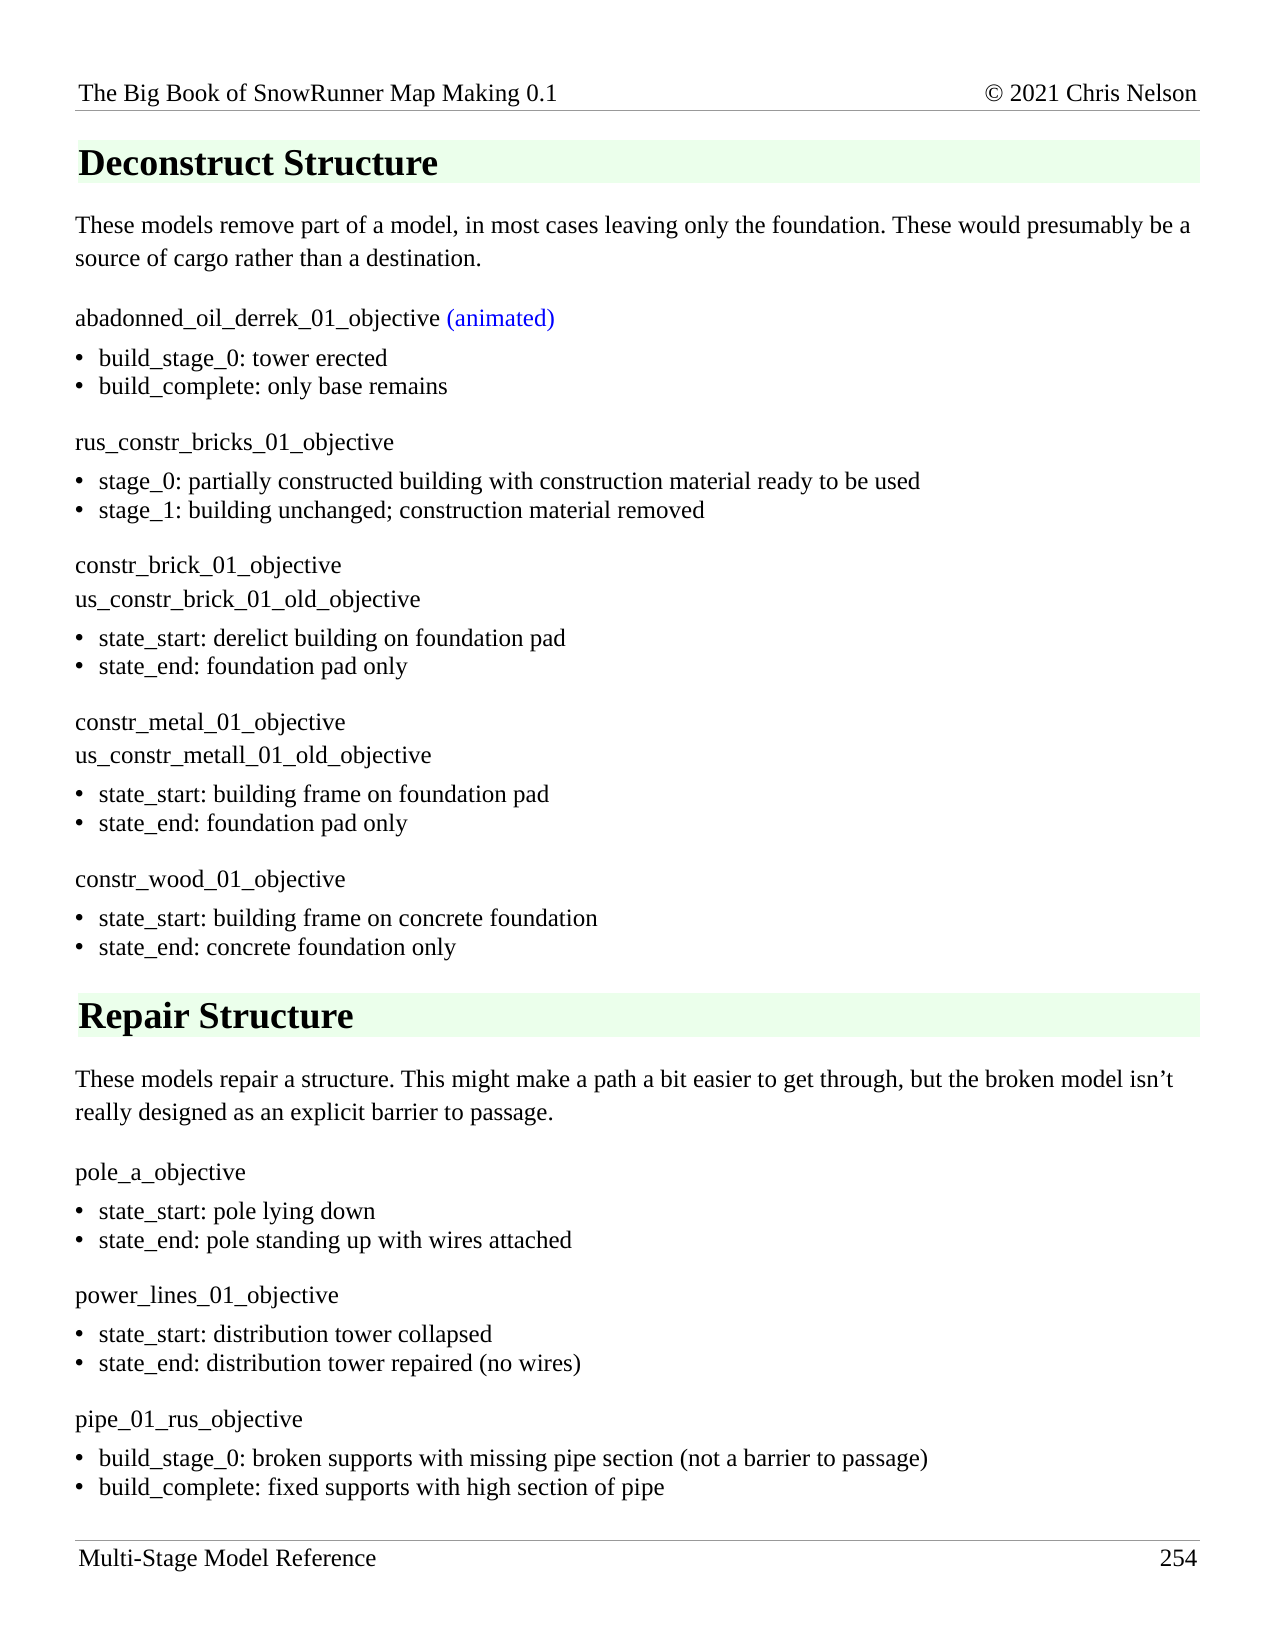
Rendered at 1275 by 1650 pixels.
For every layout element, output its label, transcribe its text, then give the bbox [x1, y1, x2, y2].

list state_end: pole standing up with wires attached [75, 1225, 1200, 1253]
list build_complete: only base remains [75, 371, 1200, 400]
list stage_0: partially constructed building with construction material ready to be used [75, 466, 1200, 495]
list state_end: foundation pad only [75, 808, 1200, 837]
list stage_1: building unchanged; construction material removed [75, 495, 1200, 524]
subtitle pole_a_objective [75, 1157, 1200, 1186]
subtitle rus_constr_bricks_01_objective [75, 427, 1200, 456]
list state_start: derelict building on foundation pad [75, 623, 1200, 651]
subtitle pipe_01_rus_objective [75, 1404, 1200, 1433]
list state_end: foundation pad only [75, 651, 1200, 680]
list build_complete: fixed supports with high section of pipe [75, 1472, 1200, 1501]
list build_stage_0: broken supports with missing pipe section (not a barrier to passage) [75, 1443, 1200, 1472]
text These models repair a structure. This might make a path a bit easier to get through, but the broken model isn’t really designed as an explicit barrier to passage. [75, 1064, 1200, 1126]
subtitle constr_wood_01_objective [75, 864, 1200, 892]
subtitle power_lines_01_objective [75, 1281, 1200, 1309]
subtitle abadonned_oil_derrek_01_objective (animated) [75, 303, 1200, 332]
subtitle Deconstruct Structure [78, 140, 1200, 183]
list state_start: pole lying down [75, 1196, 1200, 1225]
list state_end: distribution tower repaired (no wires) [75, 1348, 1200, 1377]
subtitle Repair Structure [78, 993, 1200, 1037]
list state_start: distribution tower collapsed [75, 1319, 1200, 1348]
list build_stage_0: tower erected [75, 343, 1200, 371]
list state_start: building frame on concrete foundation [75, 903, 1200, 932]
subtitle constr_brick_01_objective us_constr_brick_01_old_objective [75, 551, 1200, 612]
subtitle constr_metal_01_objective us_constr_metall_01_old_objective [75, 707, 1200, 769]
list state_end: concrete foundation only [75, 932, 1200, 960]
list state_start: building frame on foundation pad [75, 779, 1200, 808]
text These models remove part of a model, in most cases leaving only the foundation. These would presumably be a source of cargo rather than a destination. [75, 211, 1200, 272]
